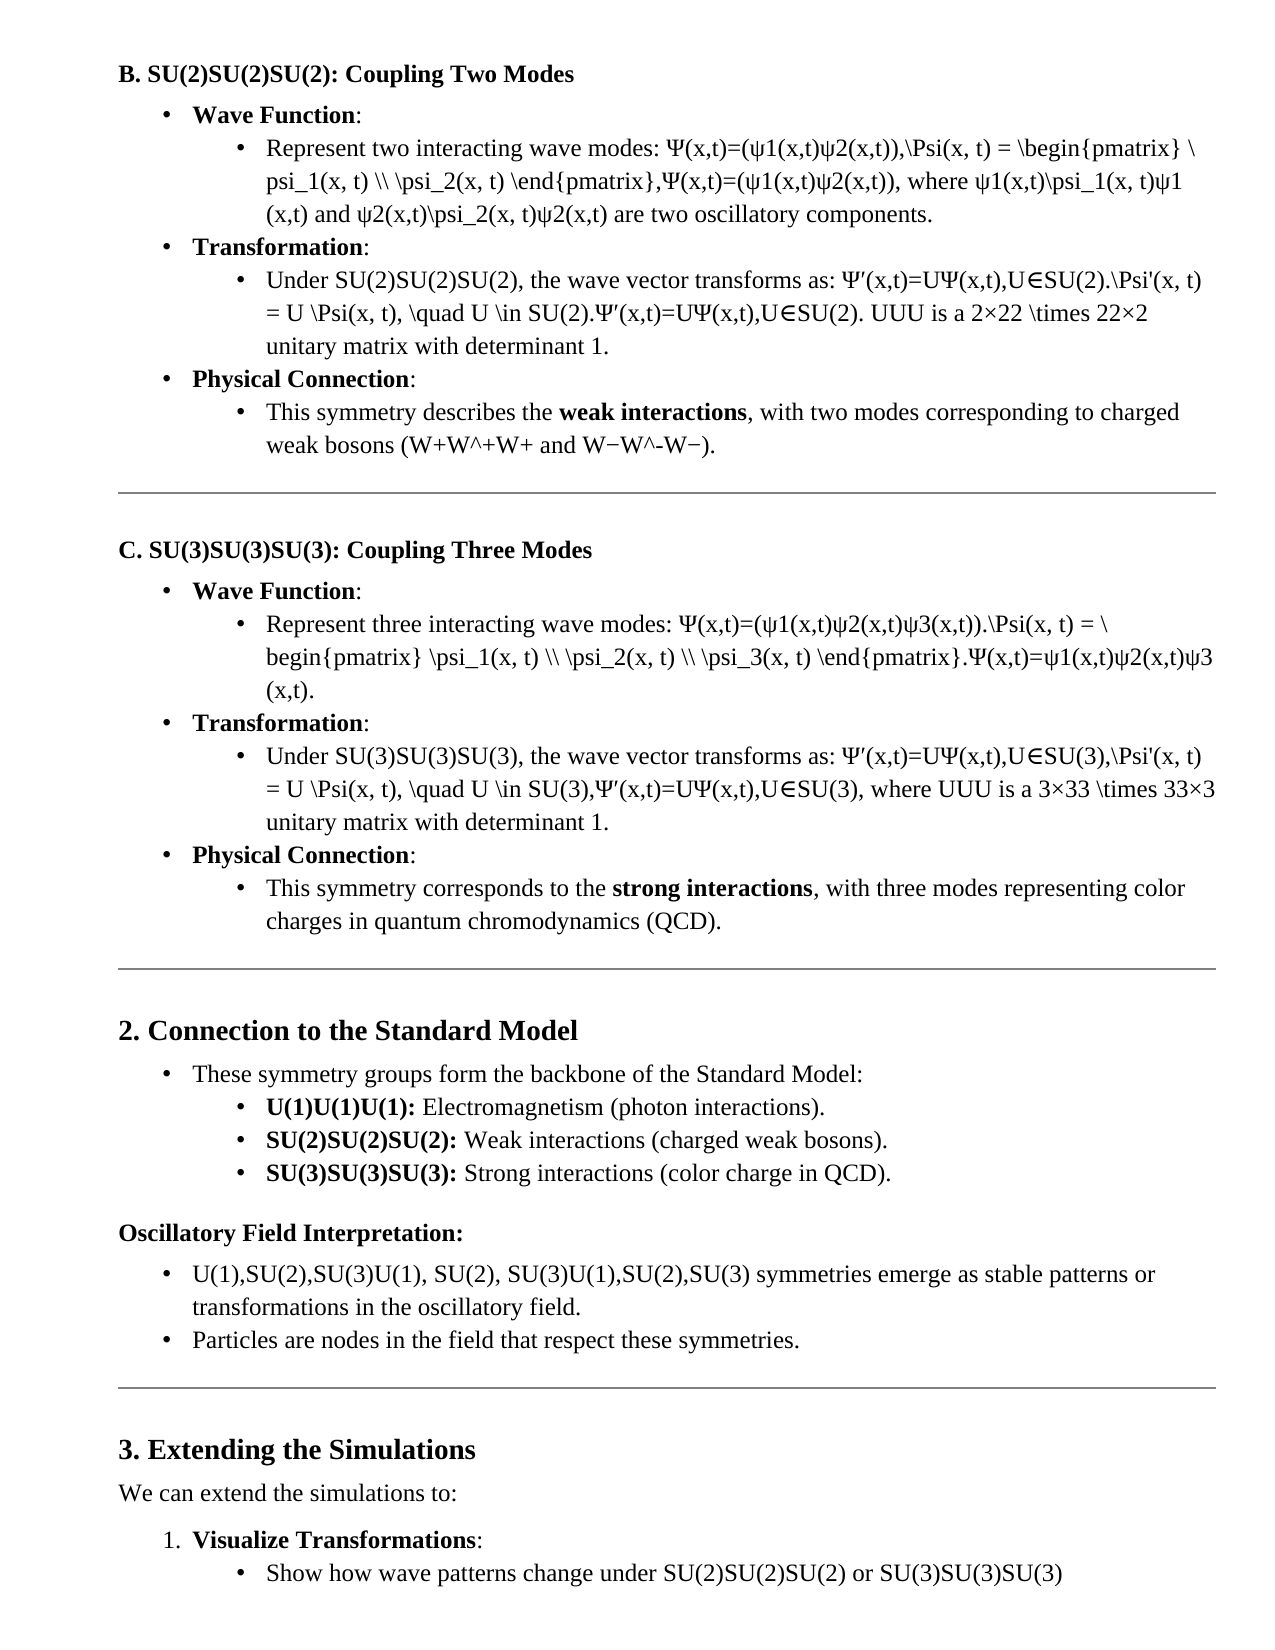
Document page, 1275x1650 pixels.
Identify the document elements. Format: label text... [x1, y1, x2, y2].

list Wave Function: [162, 576, 1216, 605]
list Transformation: [162, 708, 1216, 737]
list These symmetry groups form the backbone of the Standard Model: [162, 1059, 1216, 1088]
list Show how wave patterns change under SU(2)SU(2)SU(2) or SU(3)SU(3)SU(3) [236, 1558, 1216, 1587]
list SU(3)SU(3)SU(3): Strong interactions (color charge in QCD). [236, 1158, 1216, 1187]
list Under SU(3)SU(3)SU(3), the wave vector transforms as: Ψ′(x,t)=UΨ(x,t),U∈SU(3),\Psi'(x, t) = U \Psi(x, t), \quad U \in SU(3),Ψ′(x,t)=UΨ(x,t),U∈SU(3), where UUU is a 3×33 \times 33×3 unitary matrix with determinant 1. [236, 741, 1216, 836]
list U(1),SU(2),SU(3)U(1), SU(2), SU(3)U(1),SU(2),SU(3) symmetries emerge as stable patterns or transformations in the oscillatory field. [162, 1259, 1216, 1321]
list Transformation: [162, 232, 1216, 261]
list Physical Connection: [162, 364, 1216, 393]
list Under SU(2)SU(2)SU(2), the wave vector transforms as: Ψ′(x,t)=UΨ(x,t),U∈SU(2).\Psi'(x, t) = U \Psi(x, t), \quad U \in SU(2).Ψ′(x,t)=UΨ(x,t),U∈SU(2). UUU is a 2×22 \times 22×2 unitary matrix with determinant 1. [236, 265, 1216, 360]
list Represent three interacting wave modes: Ψ(x,t)=(ψ1(x,t)ψ2(x,t)ψ3(x,t)).\Psi(x, t) = \begin{pmatrix} \psi_1(x, t) \\ \psi_2(x, t) \\ \psi_3(x, t) \end{pmatrix}.Ψ(x,t)=​ψ1​(x,t)ψ2​(x,t)ψ3​(x,t)​​. [236, 609, 1216, 704]
subtitle Oscillatory Field Interpretation: [118, 1218, 1216, 1247]
list This symmetry corresponds to the strong interactions, with three modes representing color charges in quantum chromodynamics (QCD). [236, 873, 1216, 935]
subtitle B. SU(2)SU(2)SU(2): Coupling Two Modes [118, 59, 1216, 88]
list Particles are nodes in the field that respect these symmetries. [162, 1325, 1216, 1354]
list SU(2)SU(2)SU(2): Weak interactions (charged weak bosons). [236, 1125, 1216, 1154]
list Wave Function: [162, 100, 1216, 129]
text We can extend the simulations to: [118, 1478, 1216, 1507]
subtitle 2. Connection to the Standard Model [118, 1013, 1216, 1046]
list U(1)U(1)U(1): Electromagnetism (photon interactions). [236, 1092, 1216, 1121]
subtitle C. SU(3)SU(3)SU(3): Coupling Three Modes [118, 535, 1216, 564]
list Visualize Transformations: [162, 1525, 1216, 1554]
list Represent two interacting wave modes: Ψ(x,t)=(ψ1(x,t)ψ2(x,t)),\Psi(x, t) = \begin{pmatrix} \psi_1(x, t) \\ \psi_2(x, t) \end{pmatrix},Ψ(x,t)=(ψ1​(x,t)ψ2​(x,t)​), where ψ1(x,t)\psi_1(x, t)ψ1​(x,t) and ψ2(x,t)\psi_2(x, t)ψ2​(x,t) are two oscillatory components. [236, 133, 1216, 228]
subtitle 3. Extending the Simulations [118, 1432, 1216, 1465]
list This symmetry describes the weak interactions, with two modes corresponding to charged weak bosons (W+W^+W+ and W−W^-W−). [236, 397, 1216, 459]
list Physical Connection: [162, 840, 1216, 869]
